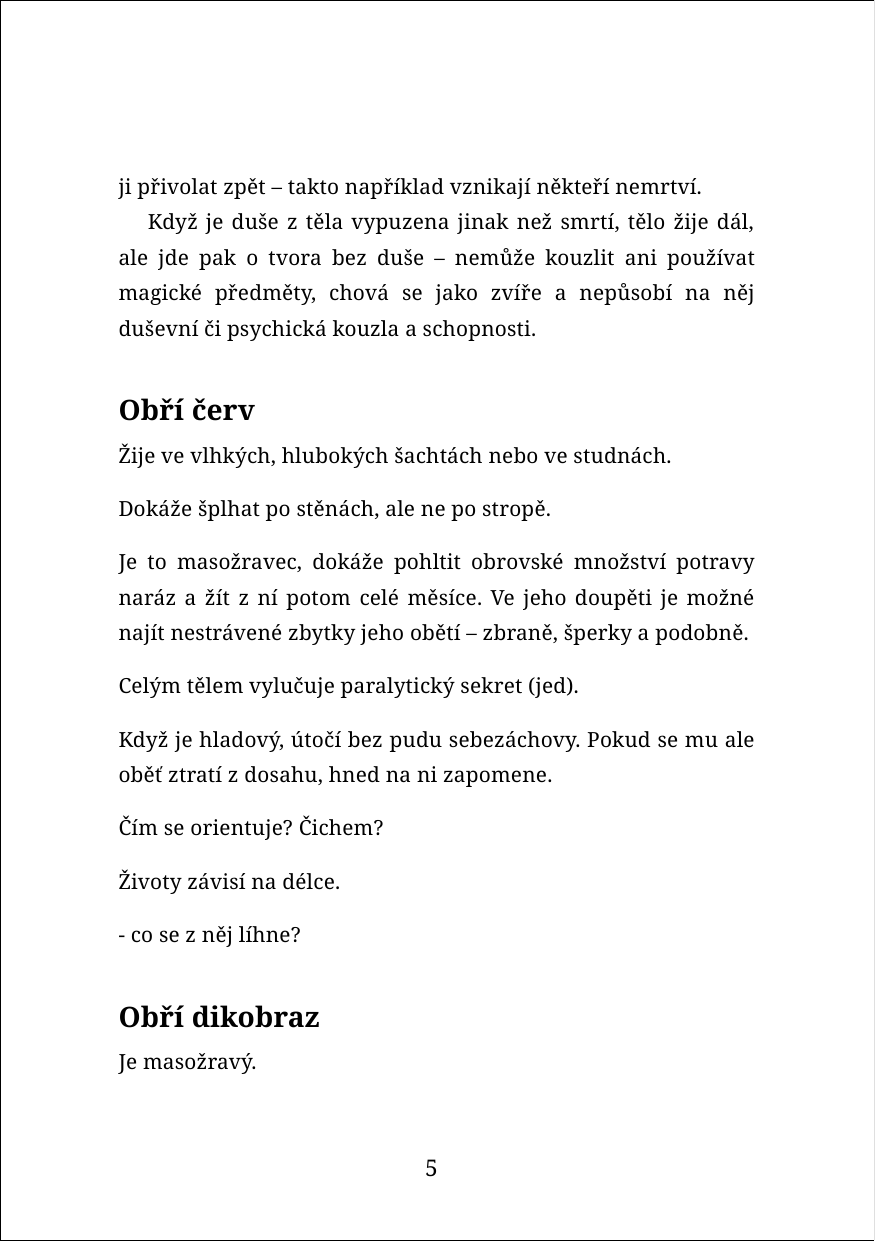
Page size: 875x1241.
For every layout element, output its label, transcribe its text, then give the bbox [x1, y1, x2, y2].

text Je to masožravec, dokáže pohltit obrovské množství potravy naráz a žít z ní potom celé měsíce. Ve jeho doupěti je možné najít nestrávené zbytky jeho obětí – zbraně, šperky a podobně. [118, 547, 756, 647]
text Žije ve vlhkých, hlubokých šachtách nebo ve studnách. [118, 441, 756, 469]
text Životy závisí na délce. [118, 867, 756, 895]
text Celým tělem vylučuje paralytický sekret (jed). [118, 672, 756, 700]
text Je masožravý. [118, 1047, 756, 1075]
text Čím se orientuje? Čichem? [118, 813, 756, 842]
text Dokáže šplhat po stěnách, ale ne po stropě. [118, 494, 756, 522]
text - co se z něj líhne? [118, 920, 756, 948]
text Když je hladový, útočí bez pudu sebezáchovy. Pokud se mu ale oběť ztratí z dosahu, hned na ni zapomene. [118, 725, 756, 789]
text ji přivolat zpět – takto například vznikají někteří nemrtví. Když je duše z těla vypuzena jinak než smrtí, tělo žije dál, ale jde pak o tvora bez duše – nemůže kouzlit ani používat magické předměty, chová se jako zvíře a nepůsobí na něj duševní či psychická kouzla a schopnosti. [118, 172, 756, 342]
subtitle Obří červ [118, 391, 756, 429]
subtitle Obří dikobraz [118, 997, 756, 1035]
